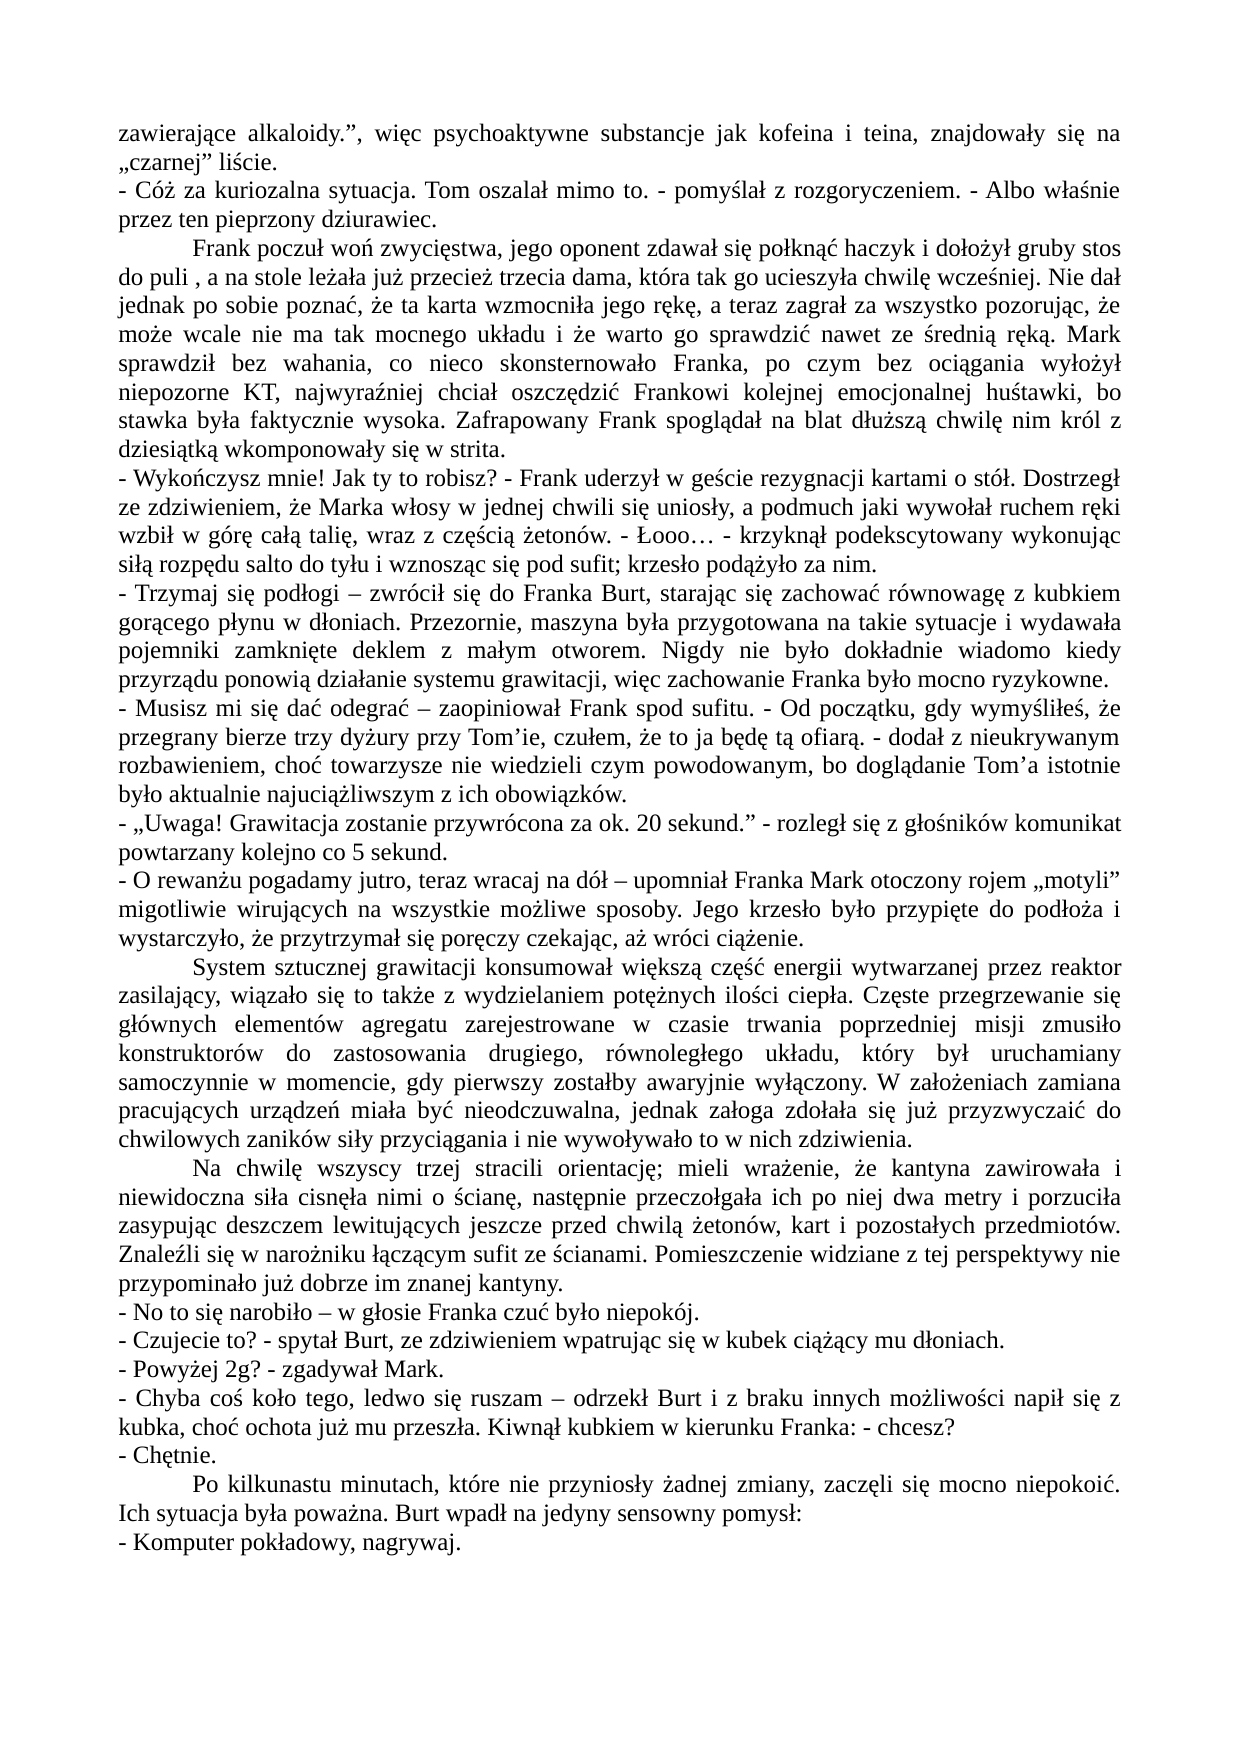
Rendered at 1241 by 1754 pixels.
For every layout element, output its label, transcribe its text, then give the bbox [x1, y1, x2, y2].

text - Musisz mi się dać odegrać – zaopiniował Frank spod sufitu. - Od początku, gdy wymyśliłeś, że przegrany bierze trzy dyżury przy Tom’ie, czułem, że to ja będę tą ofiarą. - dodał z nieukrywanym rozbawieniem, choć towarzysze nie wiedzieli czym powodowanym, bo doglądanie Tom’a istotnie było aktualnie najuciążliwszym z ich obowiązków. [118, 693, 1122, 808]
text - Chętnie. [118, 1441, 1122, 1469]
text - O rewanżu pogadamy jutro, teraz wracaj na dół – upomniał Franka Mark otoczony rojem „motyli” migotliwie wirujących na wszystkie możliwe sposoby. Jego krzesło było przypięte do podłoża i wystarczyło, że przytrzymał się poręczy czekając, aż wróci ciążenie. [118, 866, 1122, 952]
text - Chyba coś koło tego, ledwo się ruszam – odrzekł Burt i z braku innych możliwości napił się z kubka, choć ochota już mu przeszła. Kiwnął kubkiem w kierunku Franka: - chcesz? [118, 1383, 1122, 1441]
text - Cóż za kuriozalna sytuacja. Tom oszalał mimo to. - pomyślał z rozgoryczeniem. - Albo właśnie przez ten pieprzony dziurawiec. [118, 176, 1122, 233]
text - Czujecie to? - spytał Burt, ze zdziwieniem wpatrując się w kubek ciążący mu dłoniach. [118, 1326, 1122, 1354]
text - Trzymaj się podłogi – zwrócił się do Franka Burt, starając się zachować równowagę z kubkiem gorącego płynu w dłoniach. Przezornie, maszyna była przygotowana na takie sytuacje i wydawała pojemniki zamknięte deklem z małym otworem. Nigdy nie było dokładnie wiadomo kiedy przyrządu ponowią działanie systemu grawitacji, więc zachowanie Franka było mocno ryzykowne. [118, 578, 1122, 693]
text - Powyżej 2g? - zgadywał Mark. [118, 1354, 1122, 1383]
text Na chwilę wszyscy trzej stracili orientację; mieli wrażenie, że kantyna zawirowała i niewidoczna siła cisnęła nimi o ścianę, następnie przeczołgała ich po niej dwa metry i porzuciła zasypując deszczem lewitujących jeszcze przed chwilą żetonów, kart i pozostałych przedmiotów. Znaleźli się w narożniku łączącym sufit ze ścianami. Pomieszczenie widziane z tej perspektywy nie przypominało już dobrze im znanej kantyny. [118, 1153, 1122, 1297]
text zawierające alkaloidy.”, więc psychoaktywne substancje jak kofeina i teina, znajdowały się na „czarnej” liście. [118, 118, 1122, 176]
text - Komputer pokładowy, nagrywaj. [118, 1527, 1122, 1556]
text - „Uwaga! Grawitacja zostanie przywrócona za ok. 20 sekund.” - rozległ się z głośników komunikat powtarzany kolejno co 5 sekund. [118, 808, 1122, 866]
text Po kilkunastu minutach, które nie przyniosły żadnej zmiany, zaczęli się mocno niepokoić. Ich sytuacja była poważna. Burt wpadł na jedyny sensowny pomysł: [118, 1469, 1122, 1527]
text - Wykończysz mnie! Jak ty to robisz? - Frank uderzył w geście rezygnacji kartami o stół. Dostrzegł ze zdziwieniem, że Marka włosy w jednej chwili się uniosły, a podmuch jaki wywołał ruchem ręki wzbił w górę całą talię, wraz z częścią żetonów. - Łooo… - krzyknął podekscytowany wykonując siłą rozpędu salto do tyłu i wznosząc się pod sufit; krzesło podążyło za nim. [118, 463, 1122, 578]
text - No to się narobiło – w głosie Franka czuć było niepokój. [118, 1297, 1122, 1326]
text System sztucznej grawitacji konsumował większą część energii wytwarzanej przez reaktor zasilający, wiązało się to także z wydzielaniem potężnych ilości ciepła. Częste przegrzewanie się głównych elementów agregatu zarejestrowane w czasie trwania poprzedniej misji zmusiło konstruktorów do zastosowania drugiego, równoległego układu, który był uruchamiany samoczynnie w momencie, gdy pierwszy zostałby awaryjnie wyłączony. W założeniach zamiana pracujących urządzeń miała być nieodczuwalna, jednak załoga zdołała się już przyzwyczaić do chwilowych zaników siły przyciągania i nie wywoływało to w nich zdziwienia. [118, 952, 1122, 1153]
text Frank poczuł woń zwycięstwa, jego oponent zdawał się połknąć haczyk i dołożył gruby stos do puli , a na stole leżała już przecież trzecia dama, która tak go ucieszyła chwilę wcześniej. Nie dał jednak po sobie poznać, że ta karta wzmocniła jego rękę, a teraz zagrał za wszystko pozorując, że może wcale nie ma tak mocnego układu i że warto go sprawdzić nawet ze średnią ręką. Mark sprawdził bez wahania, co nieco skonsternowało Franka, po czym bez ociągania wyłożył niepozorne KT, najwyraźniej chciał oszczędzić Frankowi kolejnej emocjonalnej huśtawki, bo stawka była faktycznie wysoka. Zafrapowany Frank spoglądał na blat dłuższą chwilę nim król z dziesiątką wkomponowały się w strita. [118, 233, 1122, 463]
